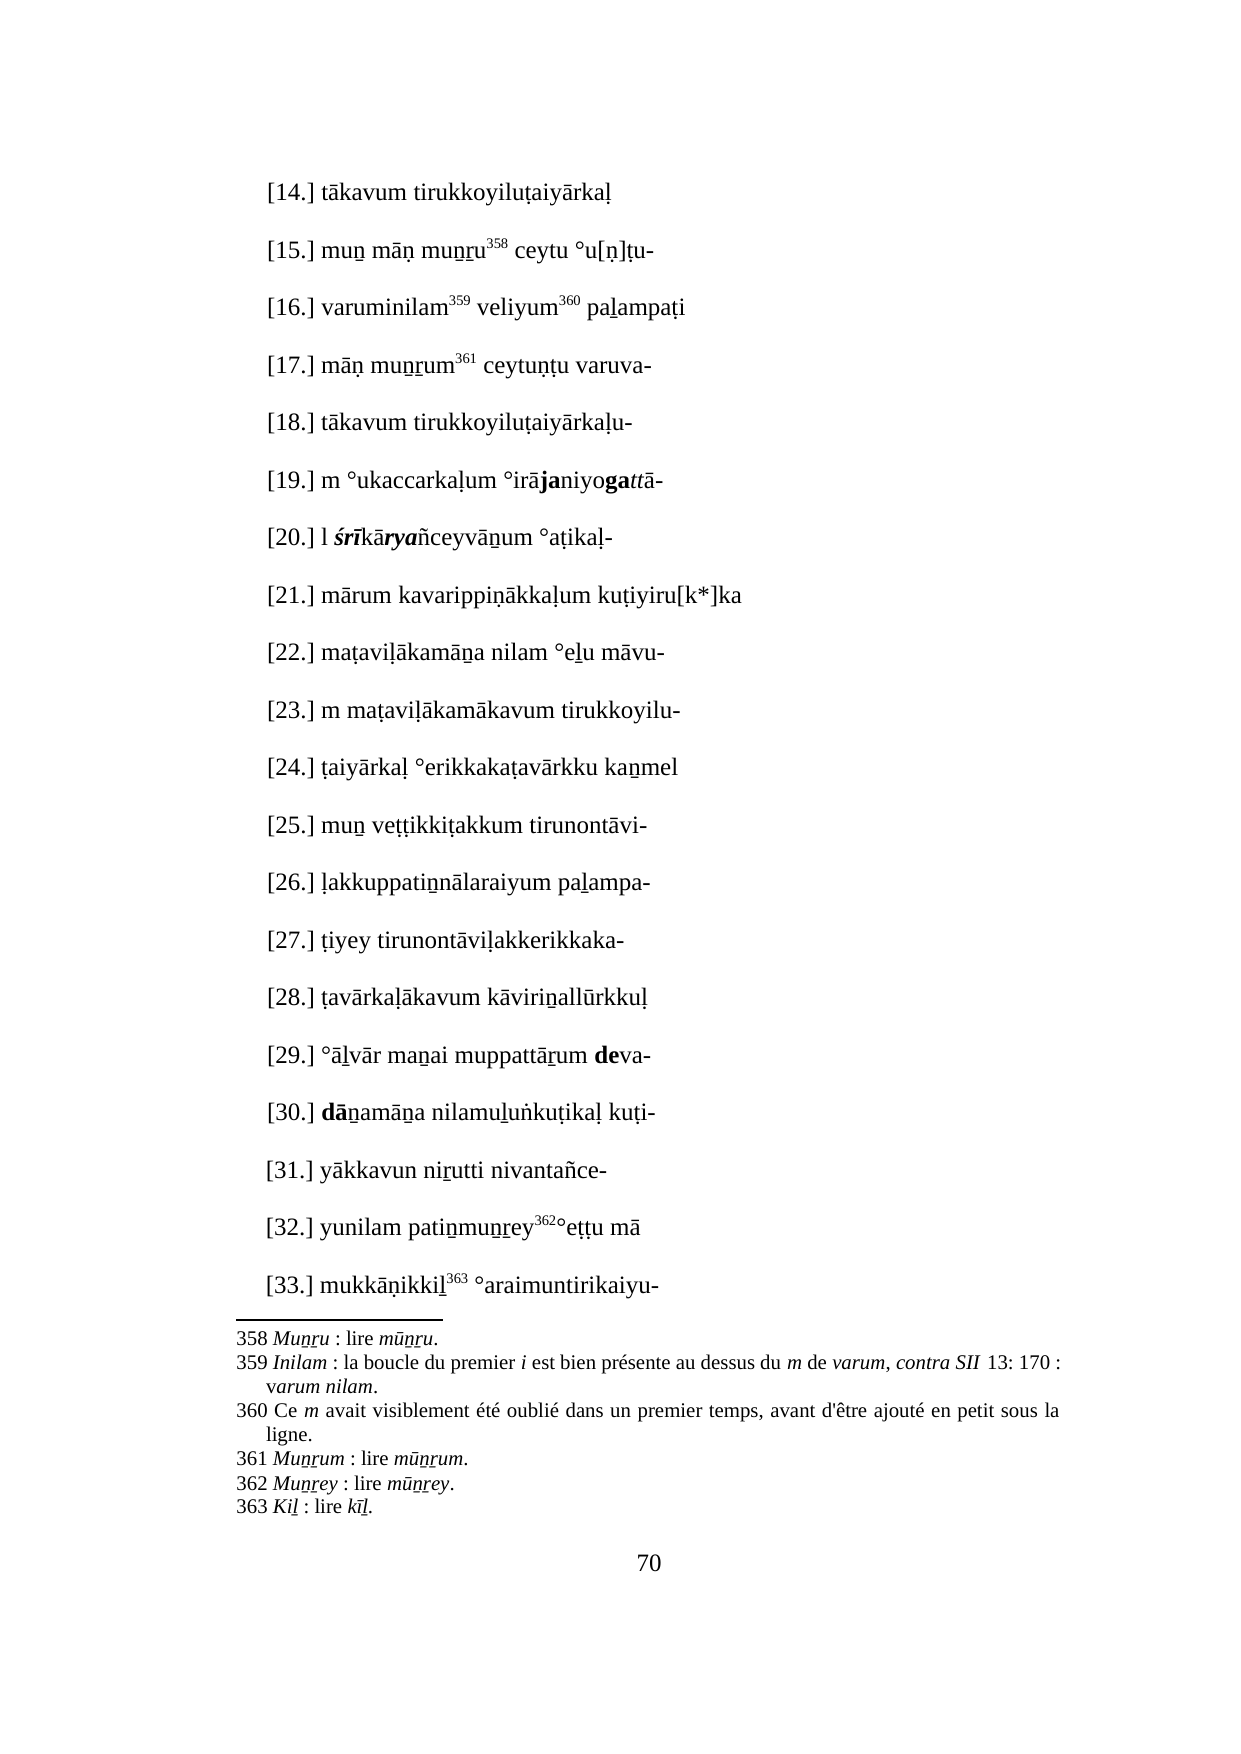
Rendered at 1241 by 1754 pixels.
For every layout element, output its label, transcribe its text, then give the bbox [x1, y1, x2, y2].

text [23.] m maṭaviḷākamākavum tirukkoyilu- [267, 695, 1061, 723]
text [27.] ṭiyey tirunontāviḷakkerikkaka- [267, 925, 1061, 953]
text Muṉṟey : lire mūṉṟey. [236, 1470, 1061, 1494]
text [29.] °āḻvār maṉai muppattāṟum deva- [267, 1040, 1061, 1068]
text [25.] muṉ veṭṭikkiṭakkum tirunontāvi- [267, 810, 1061, 838]
text [28.] ṭavārkaḷākavum kāviriṉallūrkkuḷ [267, 982, 1061, 1011]
text Muṉṟu : lire mūṉṟu. [236, 1326, 1061, 1350]
text [24.] ṭaiyārkaḷ °erikkakaṭavārkku kaṉmel [267, 752, 1061, 781]
text [32.] yunilam patiṉmuṉṟey°eṭṭu mā [266, 1212, 1061, 1241]
text [31.] yākkavun niṟutti nivantañce- [266, 1155, 1061, 1183]
text Ce m avait visiblement été oublié dans un premier temps, avant d'être ajouté en petit sous la ligne. [236, 1398, 1061, 1446]
text Inilam : la boucle du premier i est bien présente au dessus du m de varum, contra SII 13: 170 : varum nilam. [236, 1350, 1061, 1398]
text [18.] tākavum tirukkoyiluṭaiyārkaḷu- [267, 407, 1061, 436]
text [19.] m °ukaccarkaḷum °irājaniyogattā- [267, 465, 1061, 493]
text [15.] muṉ māṇ muṉṟu ceytu °u[ṇ]ṭu- [267, 235, 1061, 263]
text [20.] l śrīkāryañceyvāṉum °aṭikaḷ- [267, 522, 1061, 551]
text Muṉṟum : lire mūṉṟum. [236, 1446, 1061, 1470]
text [33.] mukkāṇikkiḻ °araimuntirikaiyu- [266, 1270, 1061, 1298]
text [14.] tākavum tirukkoyiluṭaiyārkaḷ [267, 177, 1061, 206]
text [21.] mārum kavarippiṇākkaḷum kuṭiyiru[k*]ka [267, 580, 1061, 608]
text [26.] ḷakkuppatiṉnālaraiyum paḻampa- [267, 867, 1061, 896]
text [17.] māṇ muṉṟum ceytuṇṭu varuva- [267, 350, 1061, 378]
text Kiḻ : lire kīḻ. [236, 1494, 1061, 1518]
text [22.] maṭaviḷākamāṉa nilam °eḻu māvu- [267, 637, 1061, 666]
text [30.] dāṉamāṉa nilamuḻuṅkuṭikaḷ kuṭi- [267, 1097, 1061, 1126]
text [16.] varuminilam veliyum paḻampaṭi [267, 292, 1061, 321]
